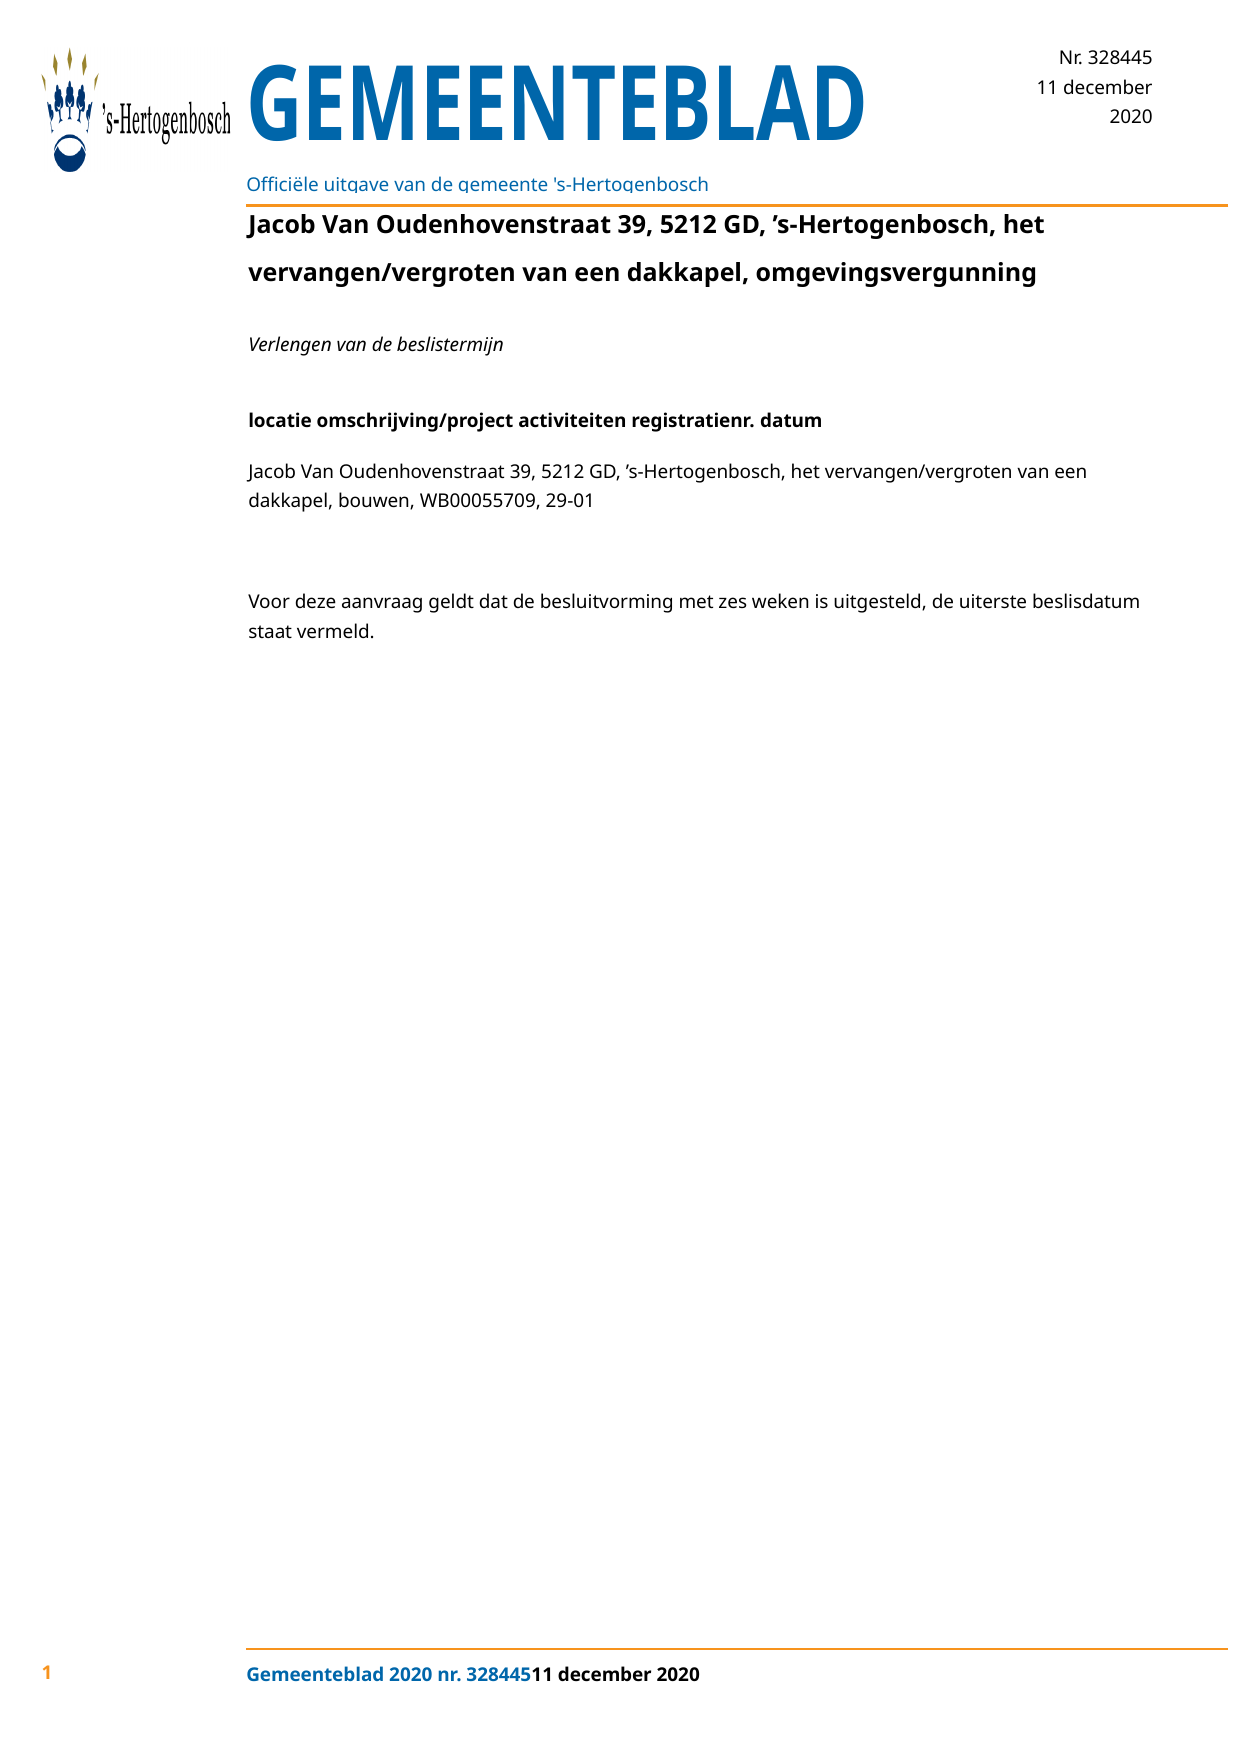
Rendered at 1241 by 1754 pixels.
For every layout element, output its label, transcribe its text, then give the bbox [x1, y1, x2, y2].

text Voor deze aanvraag geldt dat de besluitvorming met zes weken is uitgesteld, de uiterste beslisdatum staat vermeld. [248, 588, 1152, 644]
picture [41, 47, 231, 172]
text Verlengen van de beslistermijn [248, 331, 1152, 357]
text Jacob Van Oudenhovenstraat 39, 5212 GD, ’s-Hertogenbosch, het vervangen/vergroten van een dakkapel, bouwen, WB00055709, 29-01 [248, 458, 1152, 513]
text Jacob Van Oudenhovenstraat 39, 5212 GD, ’s-Hertogenbosch, het vervangen/vergroten van een dakkapel, omgevingsvergunning [248, 207, 1152, 288]
text locatie omschrijving/project activiteiten registratienr. datum [248, 408, 1152, 433]
